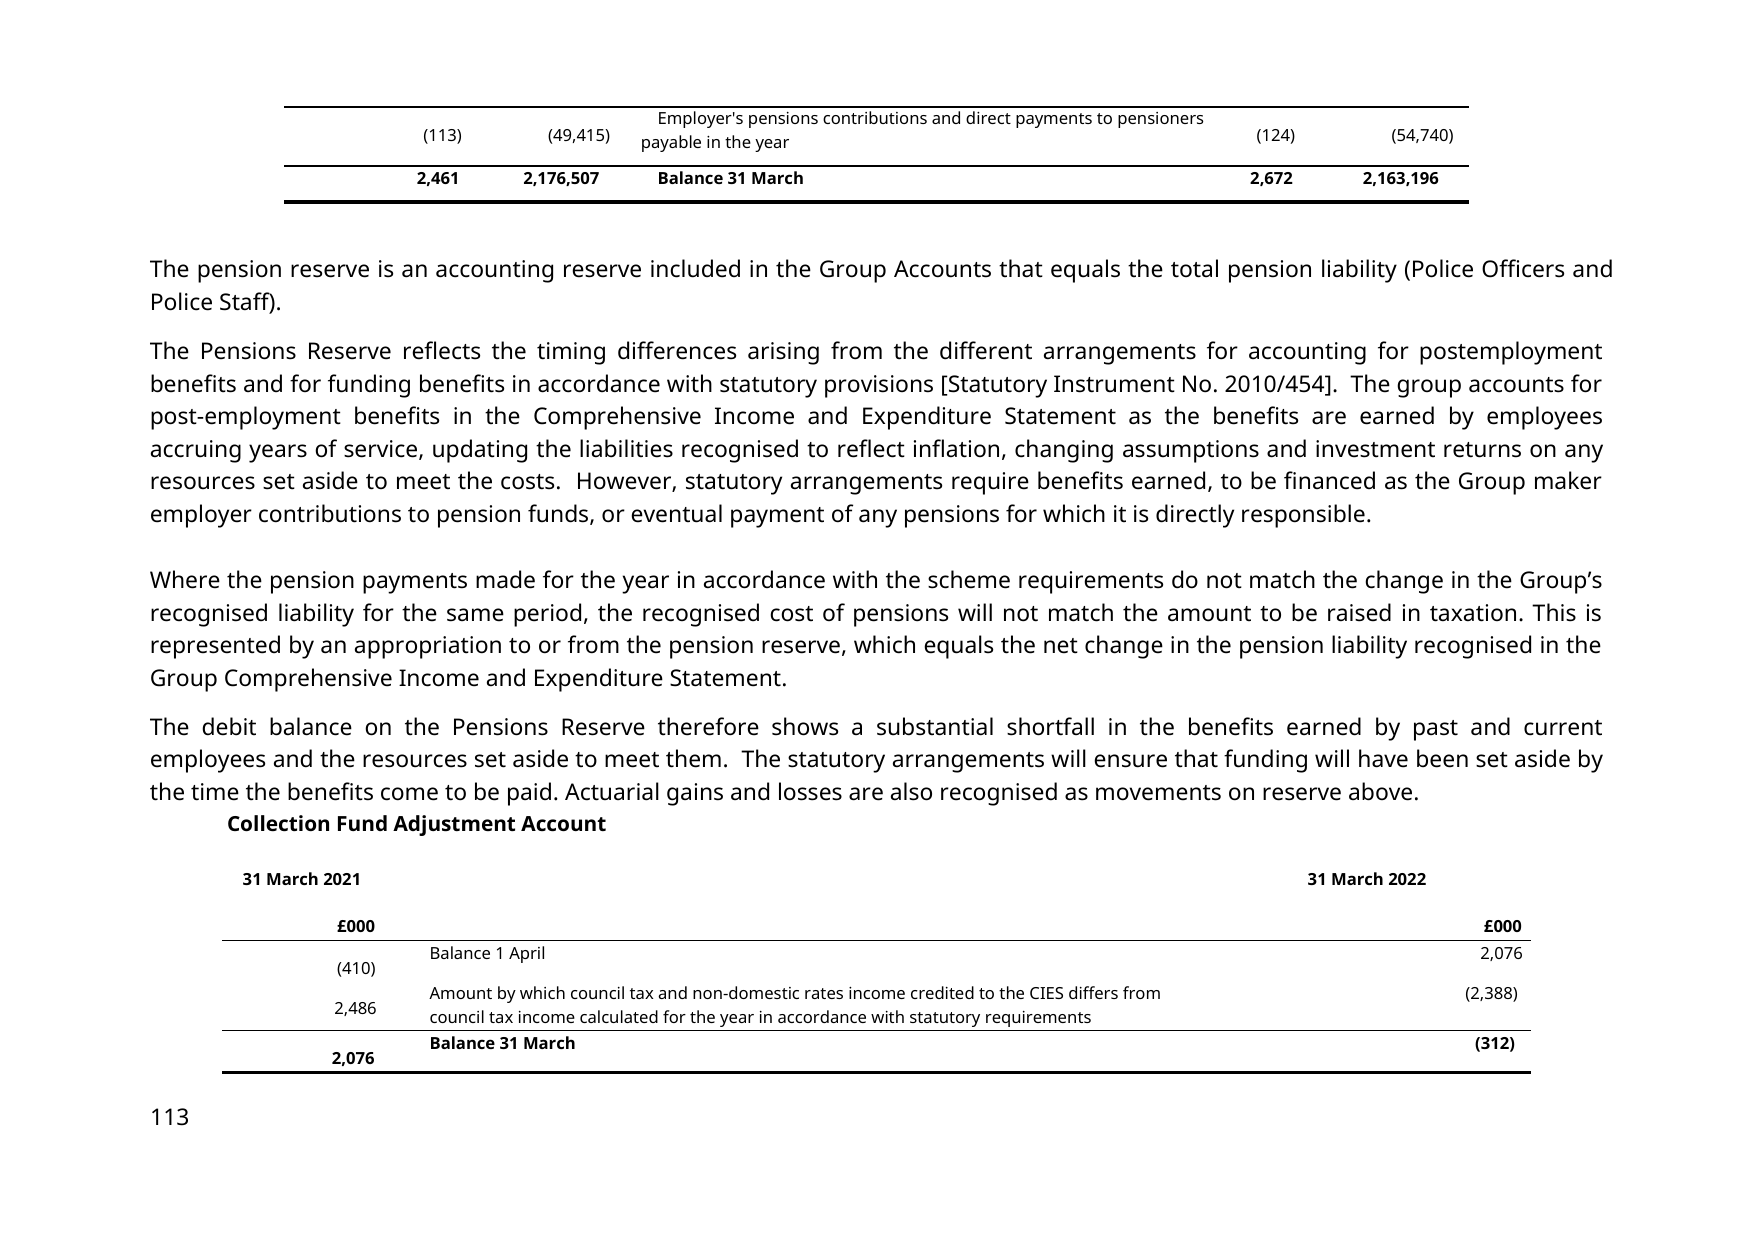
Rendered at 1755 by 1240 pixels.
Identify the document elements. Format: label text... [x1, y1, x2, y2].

table_cell 2,486 [222, 981, 429, 1030]
table_cell (113) [284, 108, 523, 165]
table_cell (124) [1219, 108, 1363, 165]
text 31 March 2021 31 March 2022 [150, 863, 1616, 891]
table_cell 2,461 [284, 167, 523, 200]
text Where the pension payments made for the year in accordance with the scheme requirements do not match the change in the Group’s recognised liability for the same period, the recognised cost of pensions will not match the amount to be raised in taxation. This is represented by an appropriation to or from the pension reserve, which equals the net change in the pension liability recognised in the Group Comprehensive Income and Expenditure Statement. [149, 564, 1604, 693]
table_cell 2,076 [222, 1031, 429, 1071]
table_cell Balance 31 March [641, 167, 1219, 200]
table_cell 2,176,507 [523, 167, 641, 200]
table_cell Employer's pensions contributions and direct payments to pensioners payable in the year [641, 108, 1219, 165]
table_cell (49,415) [523, 108, 641, 165]
table_cell Balance 31 March [429, 1031, 1465, 1071]
table_header Balance 1 April [429, 941, 1465, 981]
text The debit balance on the Pensions Reserve therefore shows a substantial shortfall in the benefits earned by past and current employees and the resources set aside to meet them. The statutory arrangements will ensure that funding will have been set aside by the time the benefits come to be paid. Actuarial gains and losses are also recognised as movements on reserve above. [149, 711, 1605, 807]
table_header (410) [222, 941, 429, 981]
text The pension reserve is an accounting reserve included in the Group Accounts that equals the total pension liability (Police Officers and Police Staff). [149, 253, 1616, 317]
table_cell Amount by which council tax and non-domestic rates income credited to the CIES differs from council tax income calculated for the year in accordance with statutory requirements [429, 981, 1465, 1030]
table_cell 2,163,196 [1363, 167, 1469, 200]
table_cell 2,672 [1219, 167, 1363, 200]
text Collection Fund Adjustment Account [227, 809, 1616, 837]
table_header 2,076 [1465, 941, 1531, 981]
text The Pensions Reserve reflects the timing differences arising from the different arrangements for accounting for postemployment benefits and for funding benefits in accordance with statutory provisions [Statutory Instrument No. 2010/454]. The group accounts for post-employment benefits in the Comprehensive Income and Expenditure Statement as the benefits are earned by employees accruing years of service, updating the liabilities recognised to reflect inflation, changing assumptions and investment returns on any resources set aside to meet the costs. However, statutory arrangements require benefits earned, to be financed as the Group maker employer contributions to pension funds, or eventual payment of any pensions for which it is directly responsible. [149, 335, 1605, 529]
table_cell (54,740) [1363, 108, 1469, 165]
table_cell (312) [1465, 1031, 1531, 1071]
table_cell (2,388) [1465, 981, 1531, 1030]
text £000 £000 [150, 910, 1616, 938]
